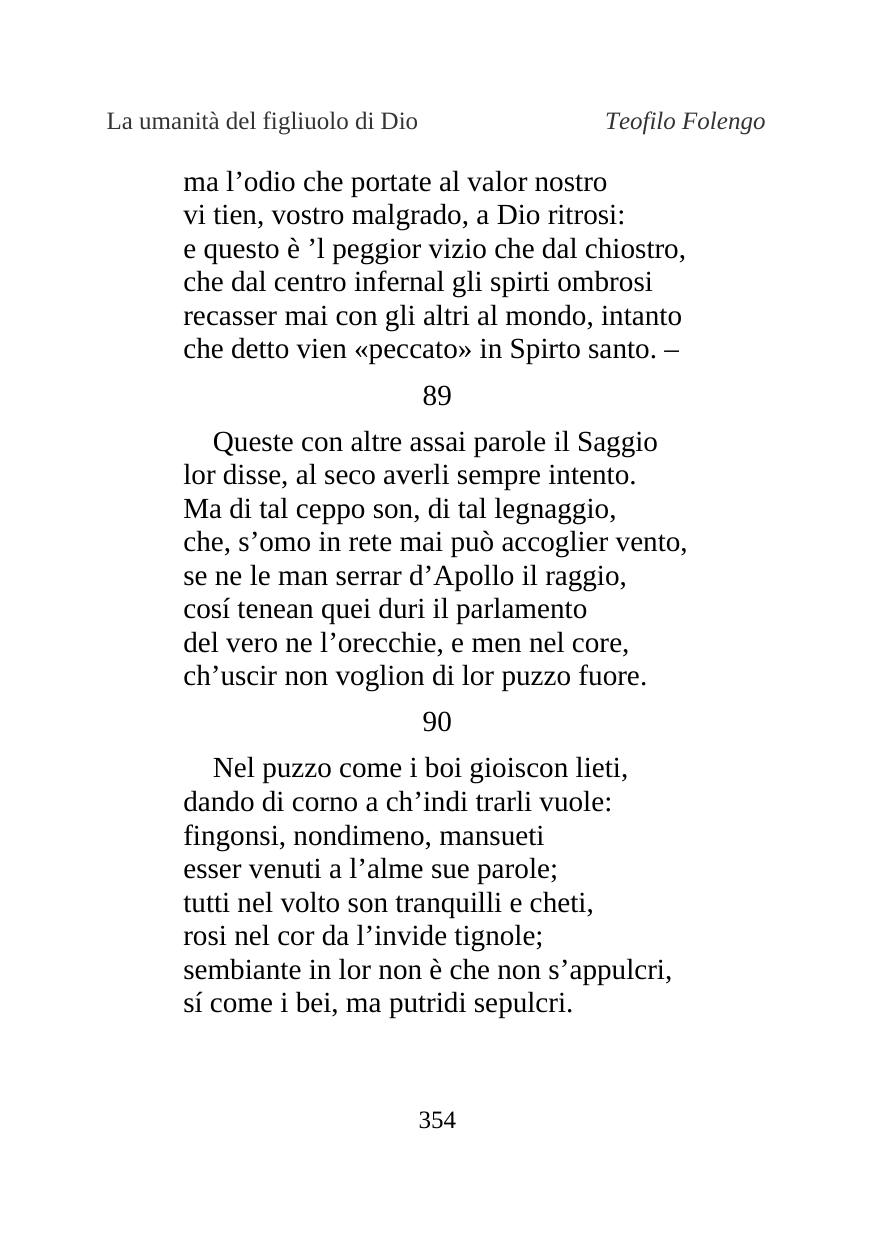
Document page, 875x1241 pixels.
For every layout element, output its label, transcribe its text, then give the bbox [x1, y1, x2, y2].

text ma l’odio che portate al valor nostro vi tien, vostro malgrado, a Dio ritrosi: e questo è ’l peggior vizio che dal chiostro, che dal centro infernal gli spirti ombrosi recasser mai con gli altri al mondo, intanto che detto vien «peccato» in Spirto santo. – [183, 164, 768, 365]
text Queste con altre assai parole il Saggio lor disse, al seco averli sempre intento. Ma di tal ceppo son, di tal legnaggio, che, s’omo in rete mai può accoglier vento, se ne le man serrar d’Apollo il raggio, cosí tenean quei duri il parlamento del vero ne l’orecchie, e men nel core, ch’uscir non voglion di lor puzzo fuore. [183, 424, 768, 692]
text Nel puzzo come i boi gioiscon lieti, dando di corno a ch’indi trarli vuole: fingonsi, nondimeno, mansueti esser venuti a l’alme sue parole; tutti nel volto son tranquilli e cheti, rosi nel cor da l’invide tignole; sembiante in lor non è che non s’appulcri, sí come i bei, ma putridi sepulcri. [183, 751, 768, 1019]
text 89 [106, 378, 768, 411]
text 90 [106, 704, 768, 738]
